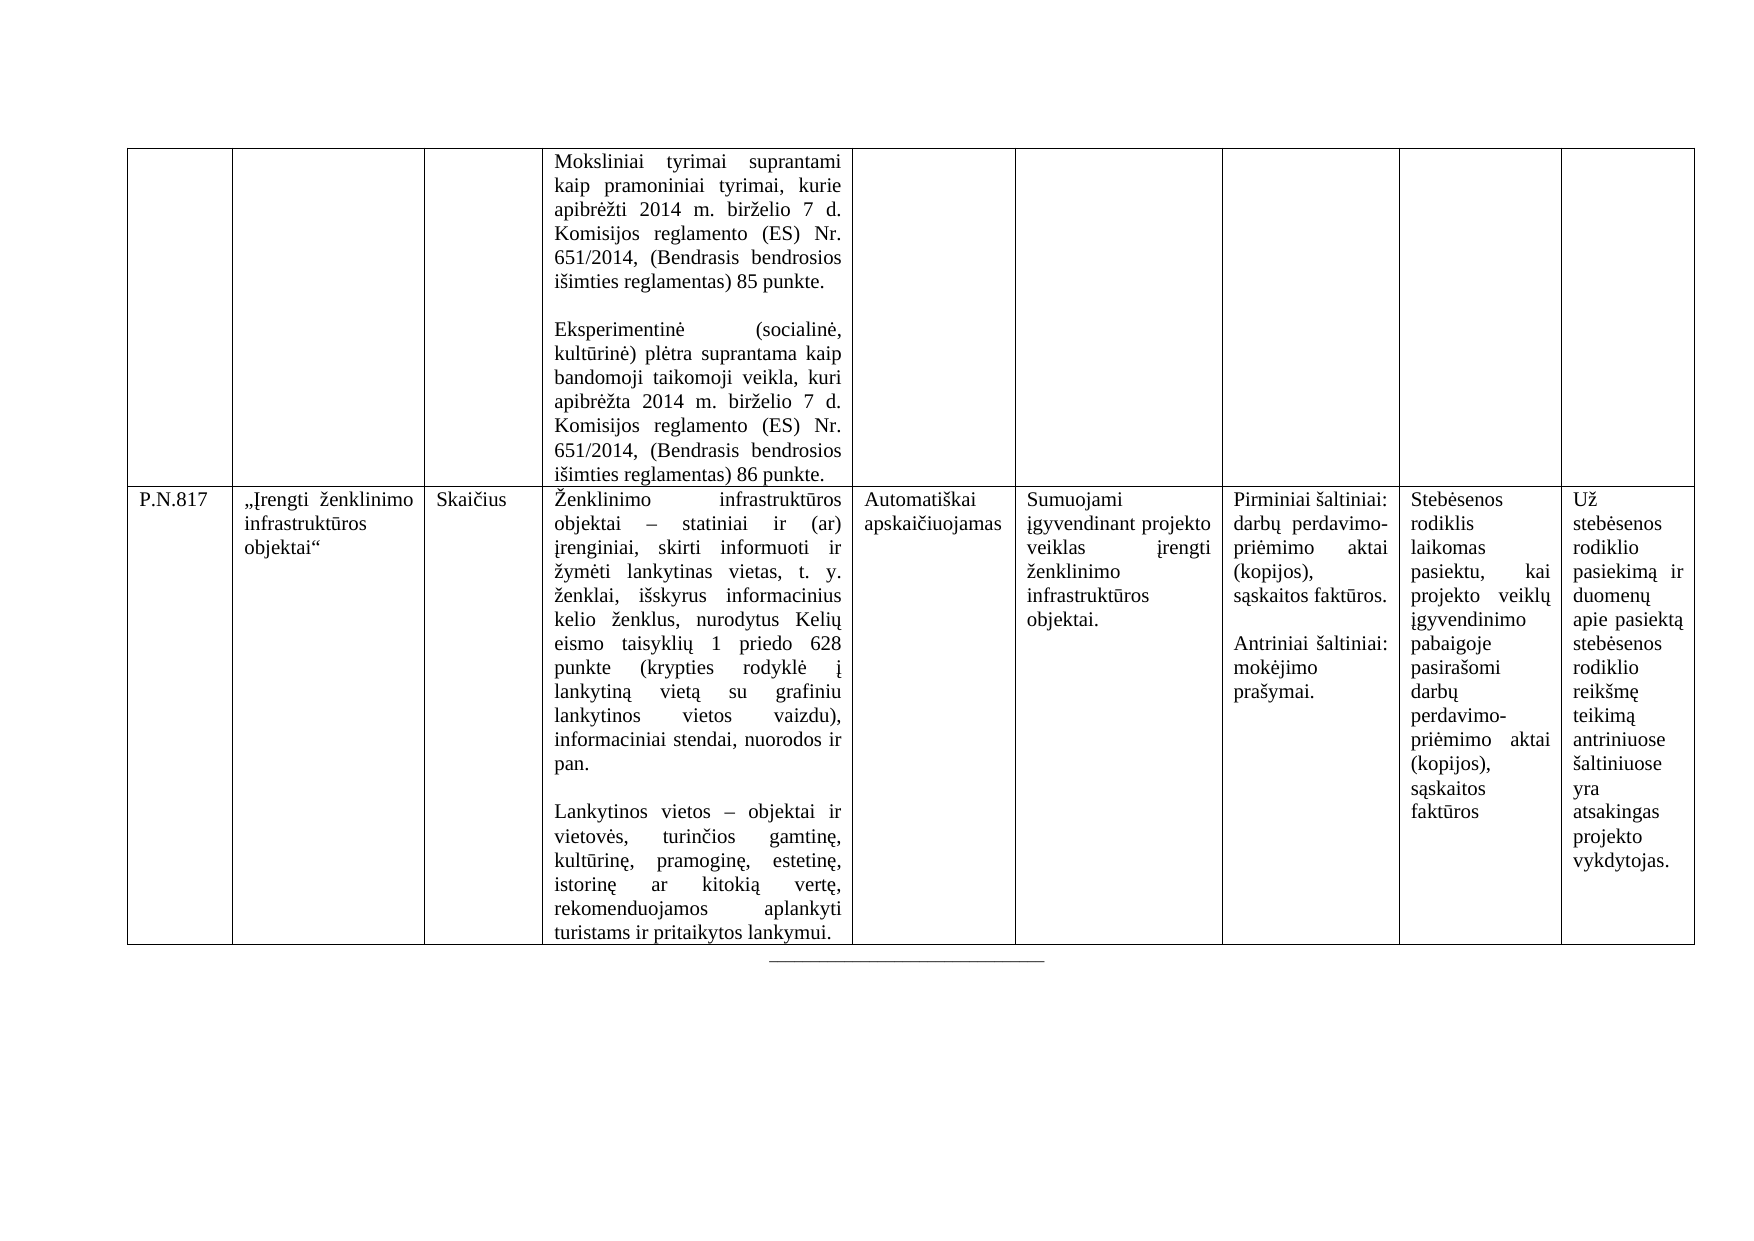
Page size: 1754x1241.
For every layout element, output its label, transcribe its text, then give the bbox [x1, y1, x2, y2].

table_cell Stebėsenos rodiklis laikomas pasiektu, kai projekto veiklų įgyvendinimo pabaigoje pasirašomi darbų perdavimo-priėmimo aktai (kopijos), sąskaitos faktūros [1400, 487, 1561, 944]
table_cell [233, 149, 424, 486]
table_cell [1223, 149, 1399, 486]
table_cell [853, 149, 1015, 486]
table_cell Moksliniai tyrimai suprantami kaip pramoniniai tyrimai, kurie apibrėžti 2014 m. birželio 7 d. Komisijos reglamento (ES) Nr. 651/2014, (Bendrasis bendrosios išimties reglamentas) 85 punkte. Eksperimentinė (socialinė, kultūrinė) plėtra suprantama kaip bandomoji taikomoji veikla, kuri apibrėžta 2014 m. birželio 7 d. Komisijos reglamento (ES) Nr. 651/2014, (Bendrasis bendrosios išimties reglamentas) 86 punkte. [543, 149, 852, 486]
table_cell Automatiškai apskaičiuojamas [853, 487, 1015, 944]
table_cell Sumuojami įgyvendinant projekto veiklas įrengti ženklinimo infrastruktūros objektai. [1016, 487, 1222, 944]
table_cell Už stebėsenos rodiklio pasiekimą ir duomenų apie pasiektą stebėsenos rodiklio reikšmę teikimą antriniuose šaltiniuose yra atsakingas projekto vykdytojas. [1562, 487, 1694, 944]
table_cell [1400, 149, 1561, 486]
table_cell [1016, 149, 1222, 486]
text _________________________________ [118, 945, 1695, 964]
table_cell [128, 149, 232, 486]
table_cell „Įrengti ženklinimo infrastruktūros objektai“ [233, 487, 424, 944]
table_cell [425, 149, 542, 486]
table_cell Ženklinimo infrastruktūros objektai – statiniai ir (ar) įrenginiai, skirti informuoti ir žymėti lankytinas vietas, t. y. ženklai, išskyrus informacinius kelio ženklus, nurodytus Kelių eismo taisyklių 1 priedo 628 punkte (krypties rodyklė į lankytiną vietą su grafiniu lankytinos vietos vaizdu), informaciniai stendai, nuorodos ir pan. Lankytinos vietos – objektai ir vietovės, turinčios gamtinę, kultūrinę, pramoginę, estetinę, istorinę ar kitokią vertę, rekomenduojamos aplankyti turistams ir pritaikytos lankymui. [543, 487, 852, 944]
table_cell [1562, 149, 1694, 486]
table_cell Skaičius [425, 487, 542, 944]
table_cell Pirminiai šaltiniai: darbų perdavimo-priėmimo aktai (kopijos), sąskaitos faktūros. Antriniai šaltiniai: mokėjimo prašymai. [1223, 487, 1399, 944]
table_cell P.N.817 [128, 487, 232, 944]
